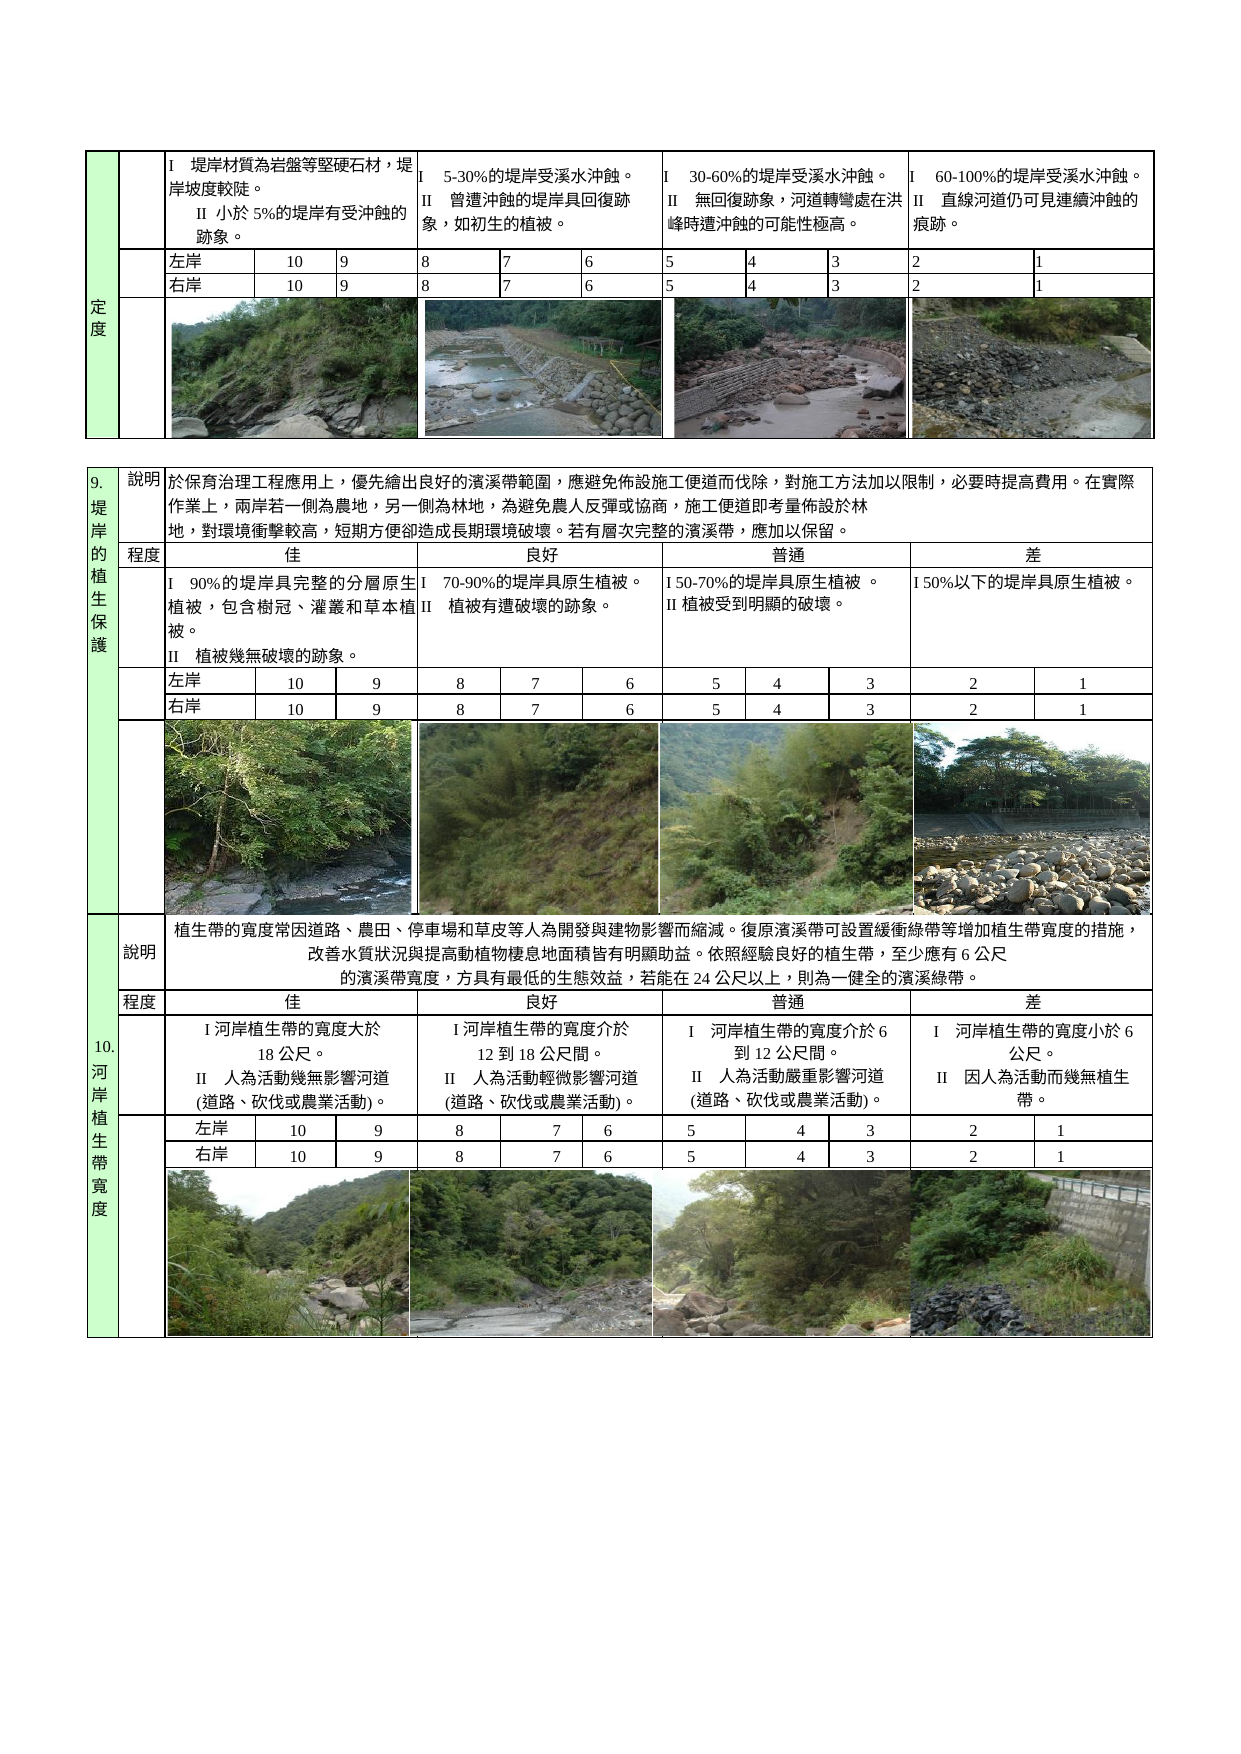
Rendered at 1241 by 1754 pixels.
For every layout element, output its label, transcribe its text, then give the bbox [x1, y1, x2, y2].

table_cell 10 [255, 274, 336, 297]
table_cell 2 [911, 1142, 1034, 1166]
table_cell 程度 [119, 543, 164, 567]
table_cell 堤岸材質為岩盤等堅硬石材，堤岸坡度較陡。 小於 5%的堤岸有受沖蝕的跡象。 [166, 152, 417, 248]
table_cell 4 [747, 250, 827, 272]
table_cell 差 [911, 543, 1152, 567]
table_cell 3 [830, 1116, 910, 1140]
table_cell 10. 河岸植生帶寬度 [88, 915, 118, 1337]
table_cell [120, 298, 164, 437]
table_cell 定度 [87, 152, 118, 437]
table_cell 2 [911, 668, 1034, 693]
table_cell 6 [582, 274, 662, 297]
table_cell 8 [418, 1142, 500, 1166]
table_cell 4 [747, 274, 827, 297]
table_cell 佳 [166, 991, 417, 1014]
table_cell 右岸 [166, 1142, 255, 1166]
table_cell 1 [1035, 274, 1153, 297]
table_cell 佳 [166, 543, 417, 567]
table_cell 10 [256, 668, 335, 693]
table_cell 9 [337, 274, 417, 297]
table_cell 5 [663, 668, 745, 693]
table_cell 3 [830, 1142, 910, 1166]
table_cell 30-60%的堤岸受溪水沖蝕。 無回復跡象，河道轉彎處在洪峰時遭沖蝕的可能性極高。 [663, 152, 908, 248]
table_cell [120, 152, 164, 248]
table_cell 1 [1035, 1142, 1152, 1166]
table_cell 5 [663, 1142, 745, 1166]
table_cell 4 [746, 668, 828, 693]
table_cell [412, 721, 417, 913]
table_cell 6 [583, 695, 662, 719]
table_cell 8 [418, 668, 500, 693]
picture [165, 720, 412, 915]
table_cell 6 [582, 250, 662, 272]
table_cell [418, 298, 662, 437]
table_cell 7 [501, 1116, 582, 1140]
table_cell 普通 [663, 991, 910, 1014]
table_cell [120, 250, 164, 297]
table_cell 6 [583, 668, 662, 693]
table_cell 1 [1035, 250, 1153, 272]
table_cell 左岸 [166, 668, 255, 693]
table_header 9. 堤岸的植生保護 [88, 468, 118, 913]
table_cell 9 [337, 695, 417, 719]
table_cell I 河岸植生帶的寬度介於 12 到 18 公尺間。 II 人為活動輕微影響河道 (道路、砍伐或農業活動)。 [418, 1016, 662, 1114]
table_cell 良好 [418, 543, 662, 567]
table_cell 7 [501, 1142, 582, 1166]
table_cell 良好 [418, 991, 662, 1014]
table_cell 10 [256, 695, 335, 719]
table_cell 差 [911, 991, 1152, 1014]
table_cell 2 [911, 1116, 1034, 1140]
table_cell 右岸 [166, 274, 254, 297]
table_cell 6 [583, 1116, 662, 1140]
table_cell 7 [501, 250, 581, 272]
picture [419, 723, 1150, 915]
table_cell 3 [829, 250, 908, 272]
table_cell 4 [746, 1142, 828, 1166]
table_cell 7 [501, 695, 582, 719]
table_cell 2 [909, 250, 1033, 272]
table_cell 10 [255, 250, 336, 272]
table_cell 1 [1035, 668, 1152, 693]
table_cell 普通 [663, 543, 910, 567]
table_cell [663, 298, 674, 437]
picture [171, 298, 418, 438]
table_cell 8 [418, 695, 500, 719]
table_cell 8 [418, 274, 499, 297]
table_cell 2 [909, 274, 1033, 297]
table_cell 9 [337, 668, 417, 693]
table_cell 1 [1035, 695, 1152, 719]
table_cell 5 [663, 695, 745, 719]
table_cell 3 [830, 695, 910, 719]
table_cell 植生帶的寬度常因道路、農田、停車場和草皮等人為開發與建物影響而縮減。復原濱溪帶可設置緩衝綠帶等增加植生帶寬度的措施，改善水質狀況與提高動植物棲息地面積皆有明顯助益。依照經驗良好的植生帶，至少應有 6 公尺 的濱溪帶寬度，方具有最低的生態效益，若能在 24 公尺以上，則為一健全的濱溪綠帶。 [166, 915, 1152, 989]
table_cell 4 [746, 1116, 828, 1140]
table_cell 3 [829, 274, 908, 297]
table_cell [119, 1016, 164, 1114]
table_cell [119, 668, 164, 719]
table_cell [166, 298, 171, 437]
table_cell I 50%以下的堤岸具原生植被。 [911, 568, 1152, 667]
table_cell [119, 568, 164, 667]
table_cell 2 [911, 695, 1034, 719]
table_cell 河岸植生帶的寬度小於 6 公尺。 因人為活動而幾無植生 帶。 [911, 1016, 1152, 1114]
table_cell 5 [663, 250, 745, 272]
picture [425, 300, 662, 436]
table_cell 10 [256, 1142, 335, 1166]
picture [912, 298, 1151, 438]
table_cell 4 [746, 695, 828, 719]
table_header 說明 [119, 468, 164, 542]
picture [674, 298, 906, 438]
table_cell 說明 [119, 915, 164, 989]
table_cell 河岸植生帶的寬度介於 6 到 12 公尺間。 人為活動嚴重影響河道 (道路、砍伐或農業活動)。 [663, 1016, 910, 1114]
table_cell 右岸 [166, 695, 255, 719]
table_cell [119, 721, 164, 913]
table_cell 程度 [119, 991, 164, 1014]
table_cell 70-90%的堤岸具原生植被。 植被有遭破壞的跡象。 [418, 568, 662, 667]
table_cell 10 [256, 1116, 335, 1140]
table_cell I 50-70%的堤岸具原生植被 。 II 植被受到明顯的破壞。 [663, 568, 910, 667]
table_cell 左岸 [166, 1116, 255, 1140]
table_cell [119, 1116, 164, 1337]
table_cell 3 [830, 668, 910, 693]
table_cell 60-100%的堤岸受溪水沖蝕。 直線河道仍可見連續沖蝕的痕跡。 [909, 152, 1153, 248]
table_cell 5-30%的堤岸受溪水沖蝕。 曾遭沖蝕的堤岸具回復跡象，如初生的植被。 [418, 152, 662, 248]
table_cell 左岸 [166, 250, 254, 272]
table_cell 5 [663, 274, 745, 297]
table_cell 9 [337, 1142, 417, 1166]
table_header 於保育治理工程應用上，優先繪出良好的濱溪帶範圍，應避免佈設施工便道而伐除，對施工方法加以限制，必要時提高費用。在實際作業上，兩岸若一側為農地，另一側為林地，為避免農人反彈或協商，施工便道即考量佈設於林 地，對環境衝擊較高，短期方便卻造成長期環境破壞。若有層次完整的濱溪帶，應加以保留。 [166, 468, 1152, 542]
table_cell I 河岸植生帶的寬度大於 18 公尺。 II 人為活動幾無影響河道 (道路、砍伐或農業活動)。 [166, 1016, 417, 1114]
table_cell 9 [337, 1116, 417, 1140]
table_cell 8 [418, 1116, 500, 1140]
table_cell 7 [501, 668, 582, 693]
table_cell 9 [337, 250, 417, 272]
picture [167, 1170, 1151, 1336]
table_cell 5 [663, 1116, 745, 1140]
table_cell 7 [501, 274, 581, 297]
table_cell 90%的堤岸具完整的分層原生植被，包含樹冠、灌叢和草本植被。 植被幾無破壞的跡象。 [166, 568, 417, 667]
table_cell 1 [1035, 1116, 1152, 1140]
table_cell 6 [583, 1142, 662, 1166]
table_cell 8 [418, 250, 499, 272]
